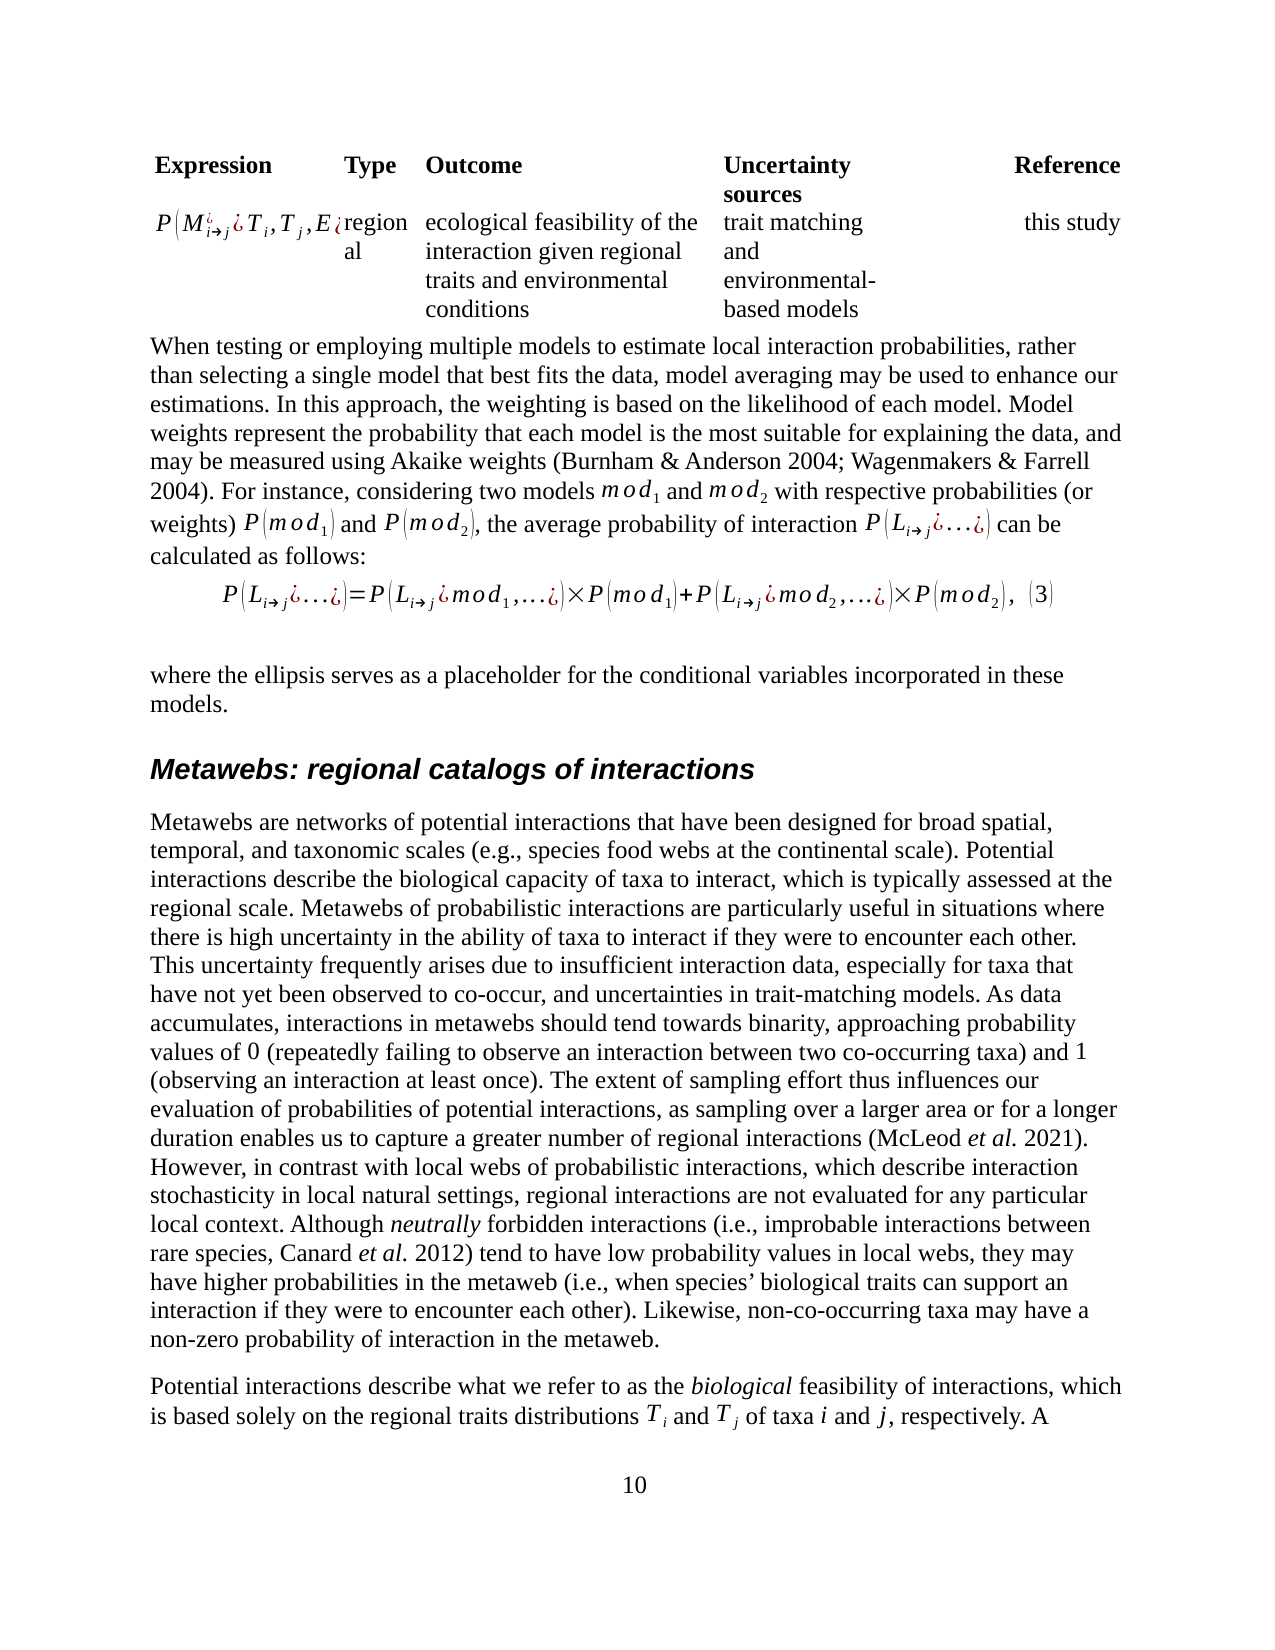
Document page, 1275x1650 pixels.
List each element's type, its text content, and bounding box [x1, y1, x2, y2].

text Potential interactions describe what we refer to as the biological feasibility of interactions, which is based solely on the regional traits distributions and of taxa and , respectively. A [150, 1371, 1125, 1431]
table_cell [150, 208, 339, 322]
table_header Expression [150, 150, 339, 207]
table_header Type [340, 150, 421, 207]
table_cell this study [908, 208, 1125, 322]
table_cell ecological feasibility of the interaction given regional traits and environmental conditions [421, 208, 719, 322]
table_cell trait matching and environmental-based models [719, 208, 908, 322]
subtitle Metawebs: regional catalogs of interactions [150, 752, 1125, 785]
table_cell regional [340, 208, 421, 322]
table_header Reference [908, 150, 1125, 207]
text Metawebs are networks of potential interactions that have been designed for broad spatial, temporal, and taxonomic scales (e.g., species food webs at the continental scale). Potential interactions describe the biological capacity of taxa to interact, which is typically assessed at the regional scale. Metawebs of probabilistic interactions are particularly useful in situations where there is high uncertainty in the ability of taxa to interact if they were to encounter each other. This uncertainty frequently arises due to insufficient interaction data, especially for taxa that have not yet been observed to co-occur, and uncertainties in trait-matching models. As data accumulates, interactions in metawebs should tend towards binarity, approaching probability values of (repeatedly failing to observe an interaction between two co-occurring taxa) and (observing an interaction at least once). The extent of sampling effort thus influences our evaluation of probabilities of potential interactions, as sampling over a larger area or for a longer duration enables us to capture a greater number of regional interactions (McLeod et al. 2021). However, in contrast with local webs of probabilistic interactions, which describe interaction stochasticity in local natural settings, regional interactions are not evaluated for any particular local context. Although neutrally forbidden interactions (i.e., improbable interactions between rare species, Canard et al. 2012) tend to have low probability values in local webs, they may have higher probabilities in the metaweb (i.e., when species’ biological traits can support an interaction if they were to encounter each other). Likewise, non-co-occurring taxa may have a non-zero probability of interaction in the metaweb. [150, 807, 1125, 1353]
table_header Uncertainty sources [719, 150, 908, 207]
text When testing or employing multiple models to estimate local interaction probabilities, rather than selecting a single model that best fits the data, model averaging may be used to enhance our estimations. In this approach, the weighting is based on the likelihood of each model. Model weights represent the probability that each model is the most suitable for explaining the data, and may be measured using Akaike weights (Burnham & Anderson 2004; Wagenmakers & Farrell 2004). For instance, considering two models and with respective probabilities (or weights) and , the average probability of interaction can be calculated as follows: [150, 331, 1125, 570]
table_header Outcome [421, 150, 719, 207]
text where the ellipsis serves as a placeholder for the conditional variables incorporated in these models. [150, 660, 1125, 718]
